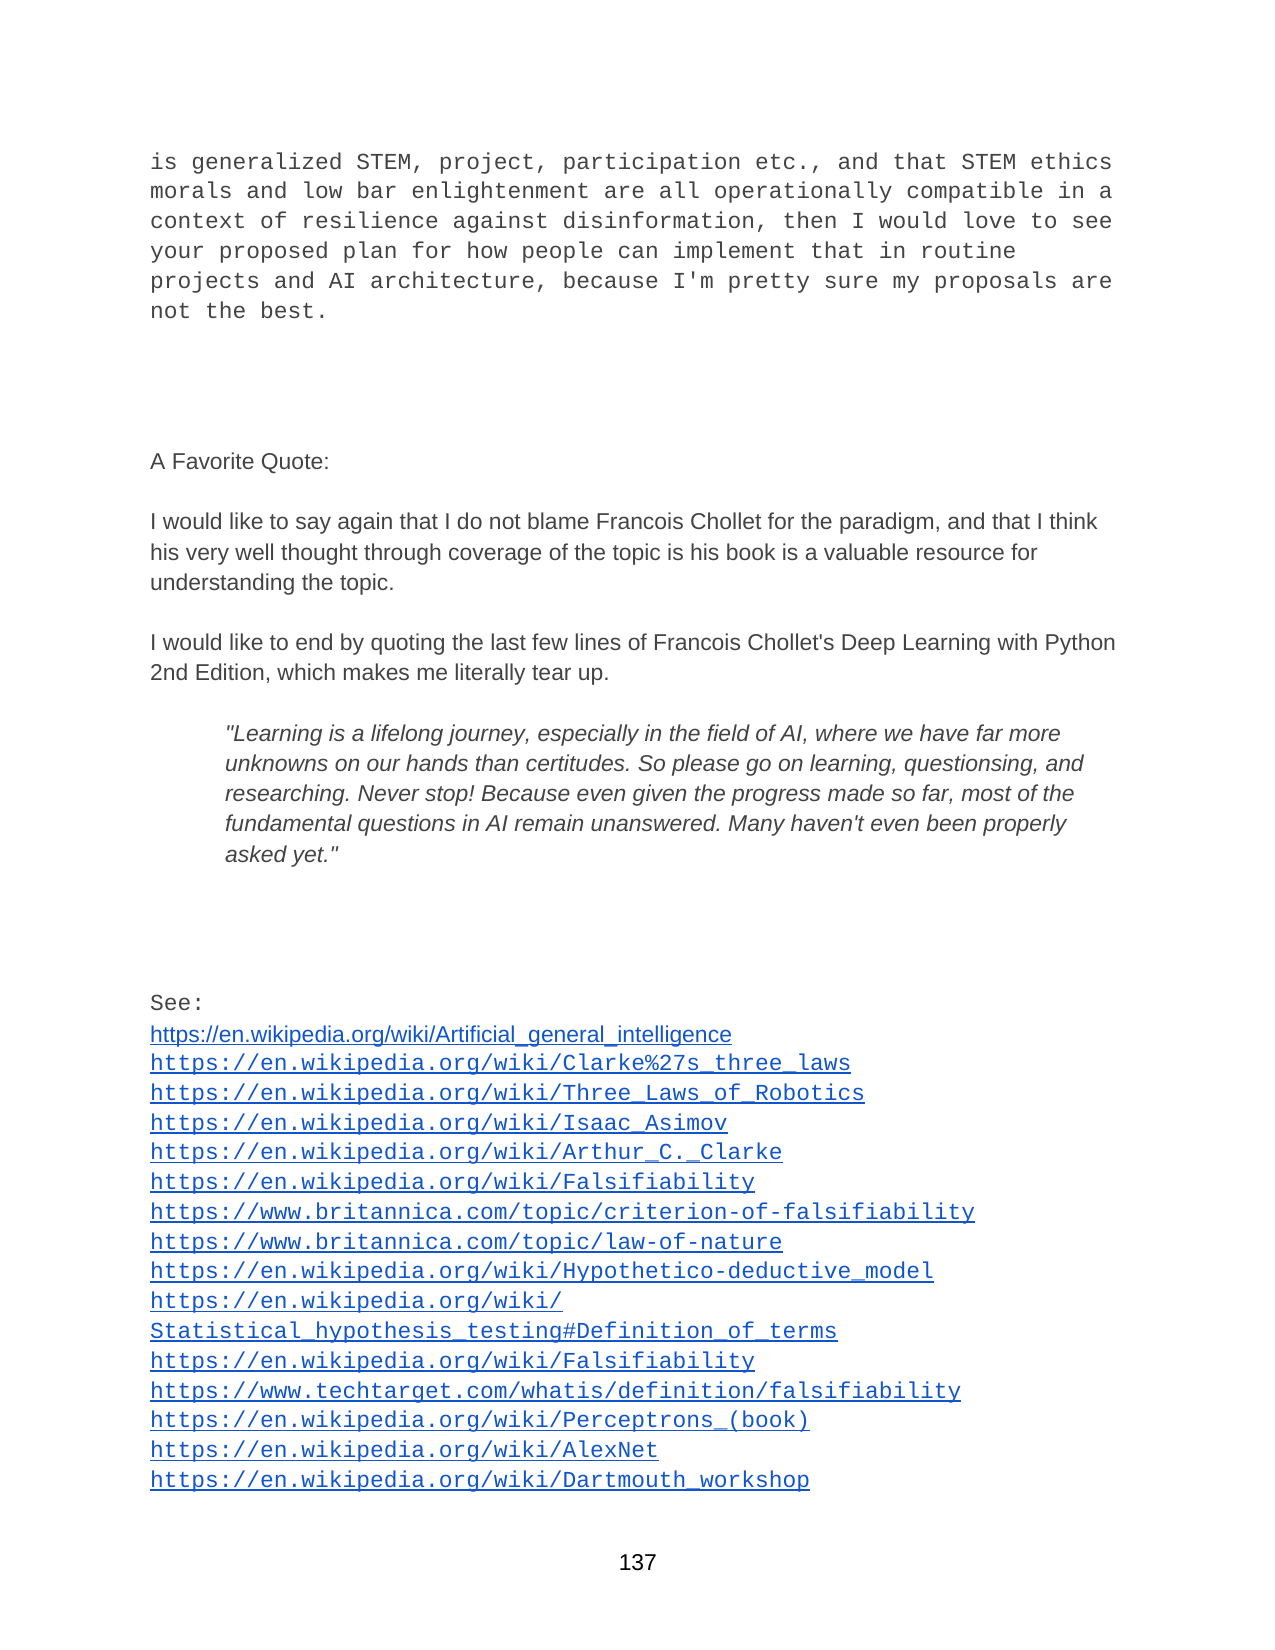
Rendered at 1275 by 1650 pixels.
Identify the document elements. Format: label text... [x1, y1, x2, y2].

text is generalized STEM, project, participation etc., and that STEM ethics morals and low bar enlightenment are all operationally compatible in a context of resilience against disinformation, then I would love to see your proposed plan for how people can implement that in routine projects and AI architecture, because I'm pretty sure my proposals are not the best. [150, 150, 1125, 325]
text https://en.wikipedia.org/wiki/AlexNet [150, 1438, 1125, 1464]
text https://www.britannica.com/topic/criterion-of-falsifiability [150, 1200, 1125, 1226]
text https://en.wikipedia.org/wiki/Arthur_C._Clarke [150, 1141, 1125, 1167]
text https://en.wikipedia.org/wiki/Clarke%27s_three_laws [150, 1051, 1125, 1077]
text https://en.wikipedia.org/wiki/Hypothetico-deductive_model [150, 1260, 1125, 1286]
text https://en.wikipedia.org/wiki/Statistical_hypothesis_testing#Definition_of_terms [150, 1289, 1125, 1345]
text https://en.wikipedia.org/wiki/Dartmouth_workshop [150, 1468, 1125, 1494]
text See: [150, 991, 1125, 1017]
text https://en.wikipedia.org/wiki/Artificial_general_intelligence [150, 1021, 1125, 1047]
text A Favorite Quote: [150, 448, 1125, 474]
text https://www.techtarget.com/whatis/definition/falsifiability [150, 1379, 1125, 1405]
text "Learning is a lifelong journey, especially in the field of AI, where we have far more unknowns on our hands than certitudes. So please go on learning, questionsing, and researching. Never stop! Because even given the progress made so far, most of the fundamental questions in AI remain unanswered. Many haven't even been properly asked yet." [225, 720, 1125, 867]
text https://en.wikipedia.org/wiki/Three_Laws_of_Robotics [150, 1081, 1125, 1107]
text https://en.wikipedia.org/wiki/Falsifiability [150, 1349, 1125, 1375]
text I would like to say again that I do not blame Francois Chollet for the paradigm, and that I think his very well thought through coverage of the topic is his book is a valuable resource for understanding the topic. [150, 508, 1125, 595]
text https://www.britannica.com/topic/law-of-nature [150, 1230, 1125, 1256]
text https://en.wikipedia.org/wiki/Perceptrons_(book) [150, 1409, 1125, 1435]
text I would like to end by quoting the last few lines of Francois Chollet's Deep Learning with Python 2nd Edition, which makes me literally tear up. [150, 629, 1125, 686]
text https://en.wikipedia.org/wiki/Isaac_Asimov [150, 1111, 1125, 1137]
text https://en.wikipedia.org/wiki/Falsifiability [150, 1170, 1125, 1196]
